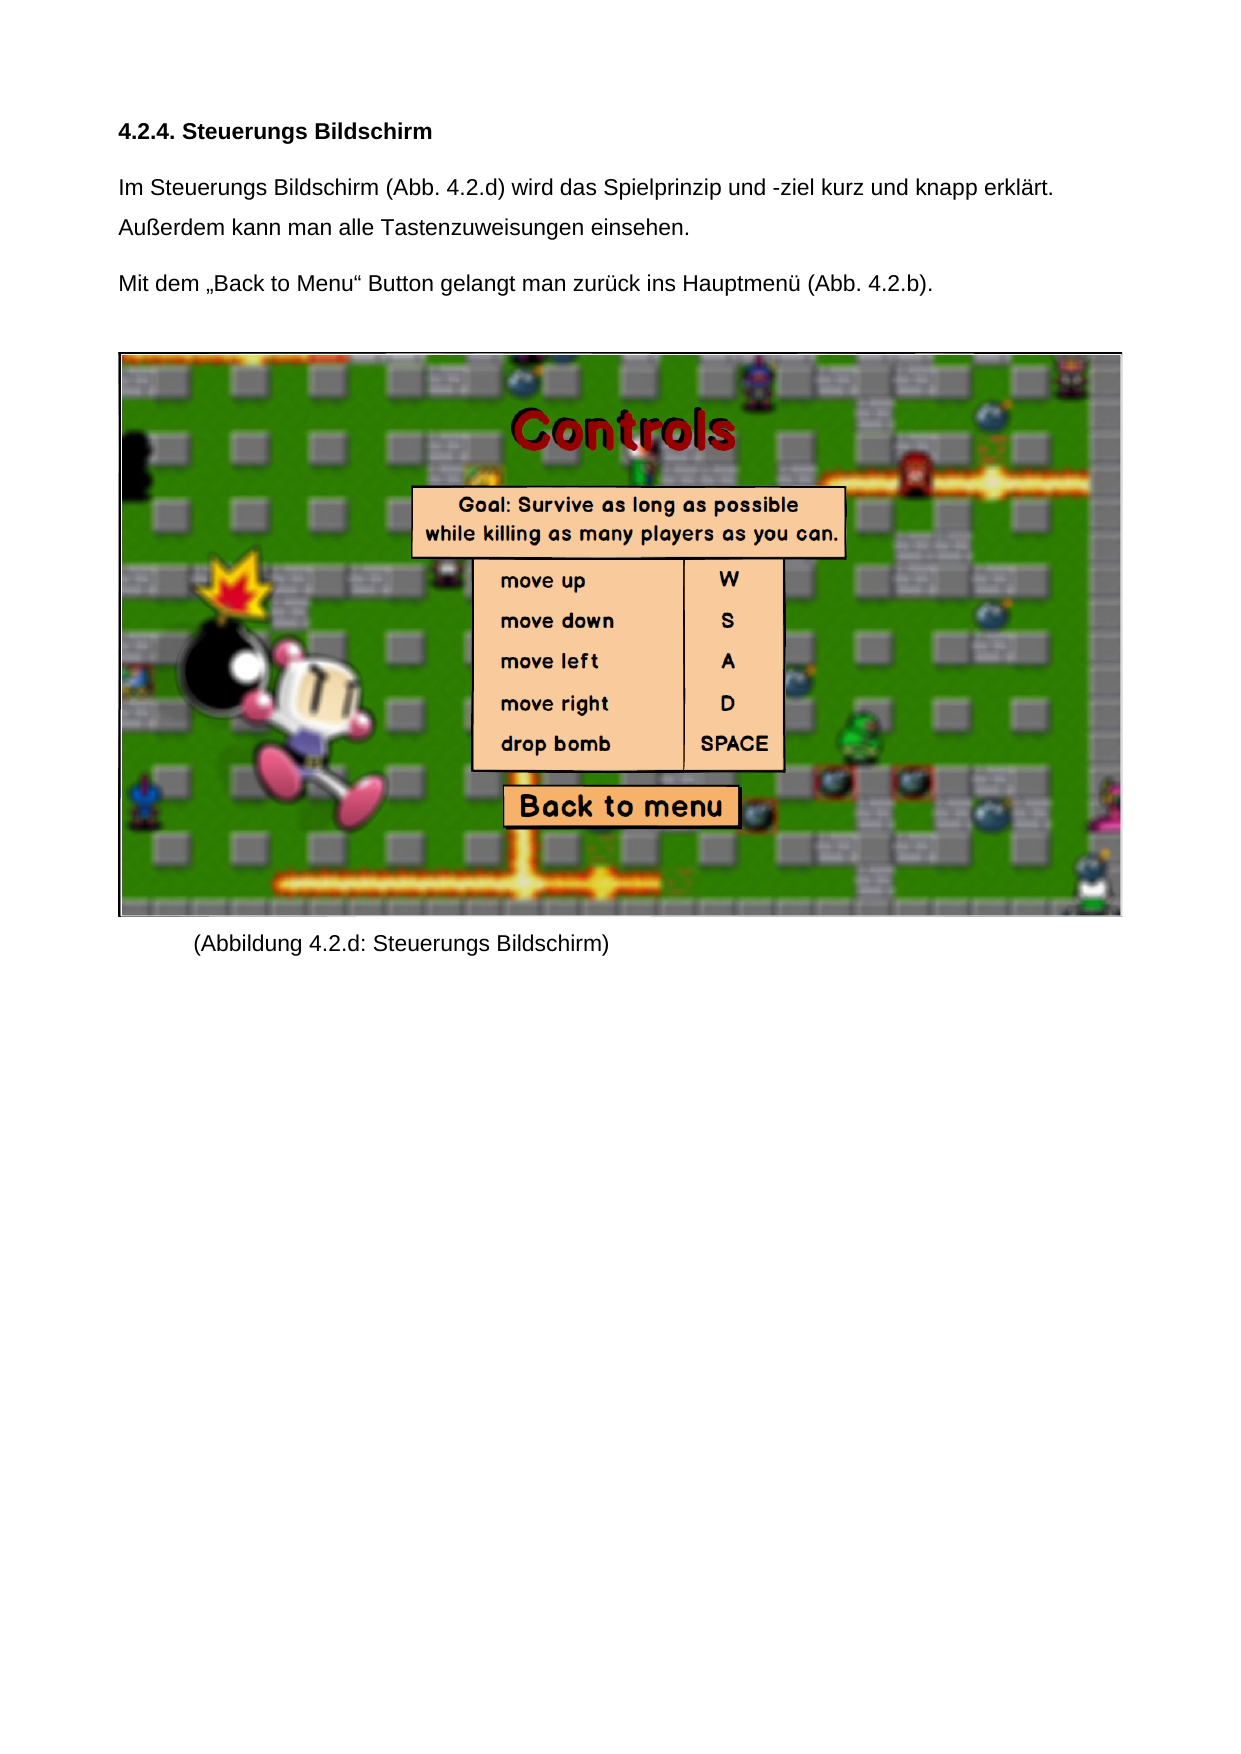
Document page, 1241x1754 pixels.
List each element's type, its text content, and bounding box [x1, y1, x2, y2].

text [118, 326, 1122, 352]
text (Abbildung 4.2.d: Steuerungs Bildschirm) [118, 917, 1122, 956]
text Mit dem „Back to Menu“ Button gelangt man zurück ins Hauptmenü (Abb. 4.2.b). [118, 270, 1122, 296]
text Im Steuerungs Bildschirm (Abb. 4.2.d) wird das Spielprinzip und -ziel kurz und knapp erklärt. Außerdem kann man alle Tastenzuweisungen einsehen. [118, 174, 1122, 240]
text 4.2.4. Steuerungs Bildschirm [118, 118, 1122, 144]
